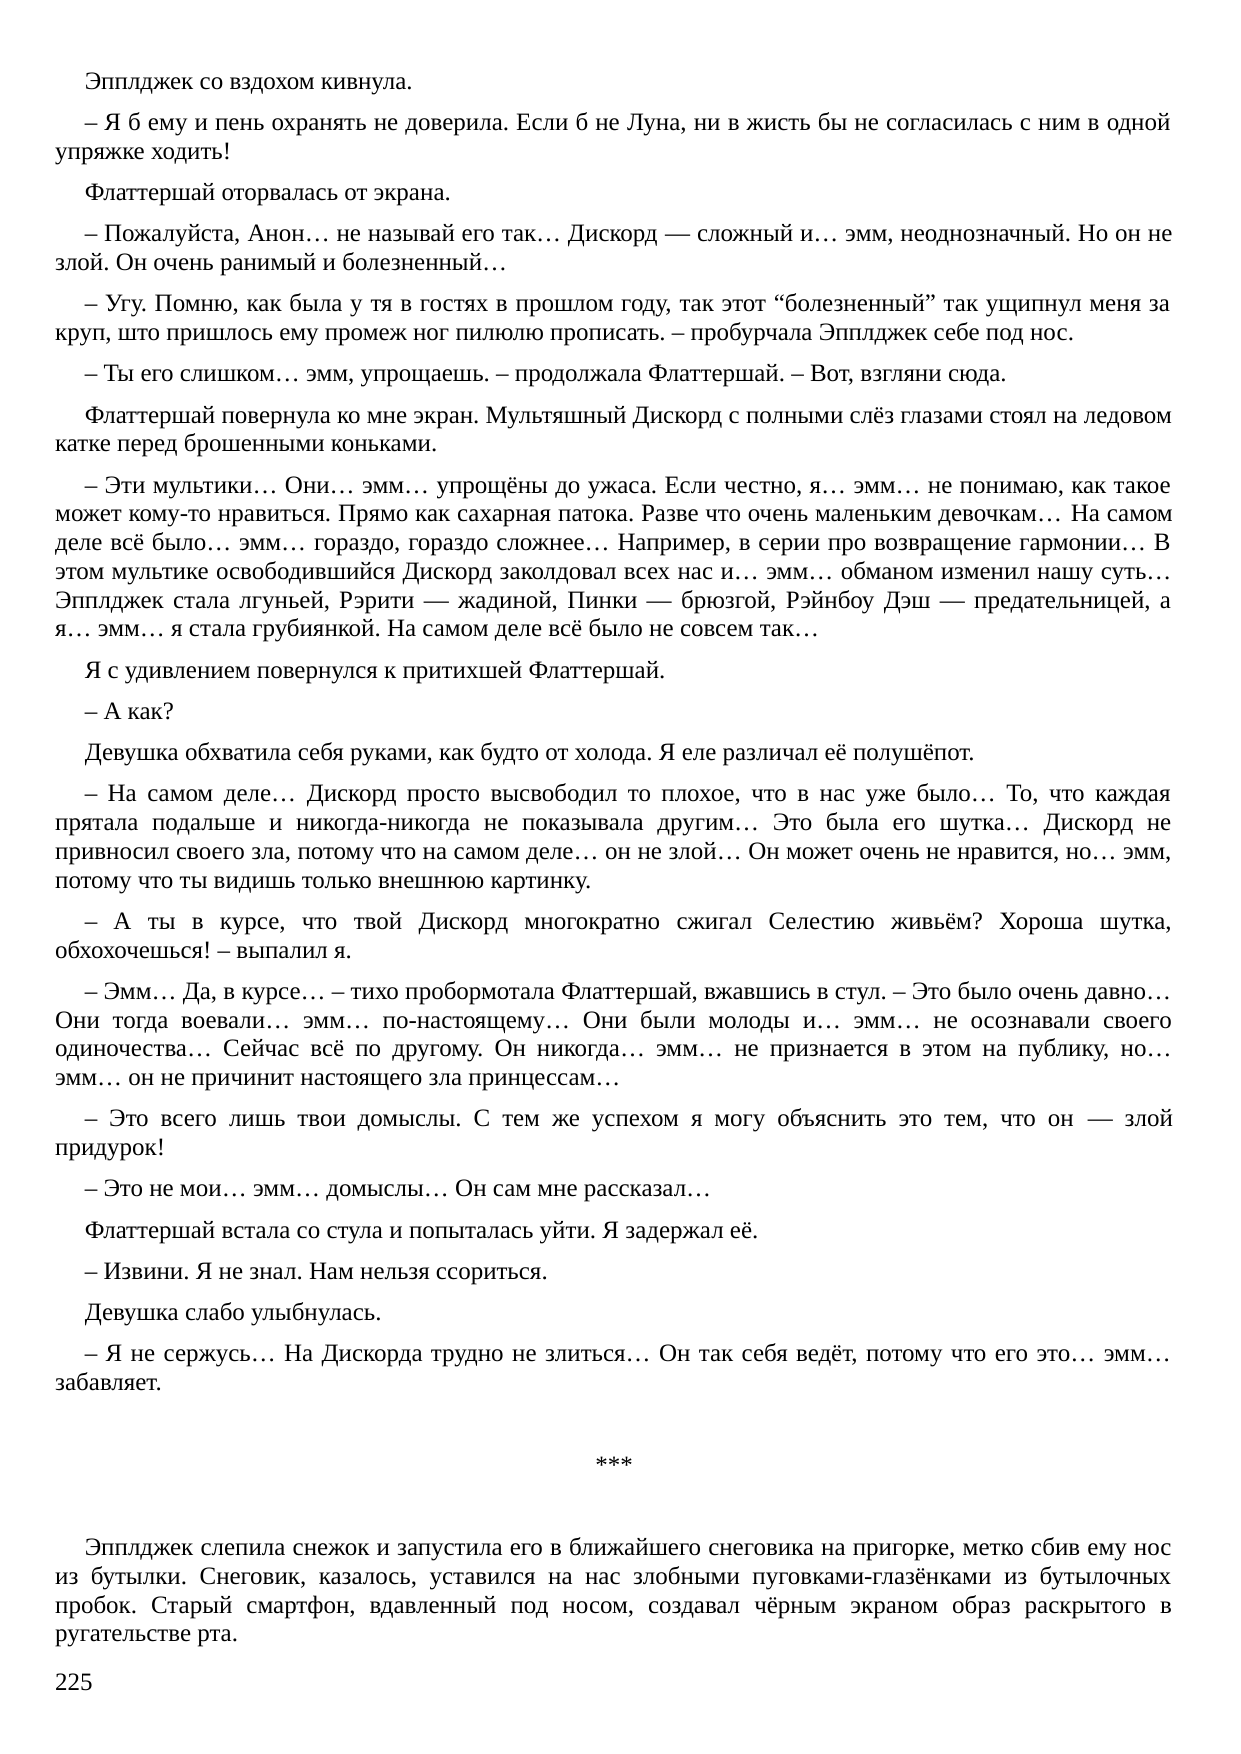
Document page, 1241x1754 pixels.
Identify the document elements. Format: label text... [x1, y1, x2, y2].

text – Ты его слишком… эмм, упрощаешь. – продолжала Флаттершай. – Вот, взгляни сюда. [55, 358, 1173, 387]
text – Я б ему и пень охранять не доверила. Если б не Луна, ни в жисть бы не согласилась с ним в одной упряжке ходить! [55, 107, 1173, 165]
text Флаттершай оторвалась от экрана. [55, 177, 1173, 206]
text – Угу. Помню, как была у тя в гостях в прошлом году, так этот “болезненный” так ущипнул меня за круп, што пришлось ему промеж ног пилюлю прописать. – пробурчала Эпплджек себе под нос. [55, 288, 1173, 346]
text – На самом деле… Дискорд просто высвободил то плохое, что в нас уже было… То, что каждая прятала подальше и никогда-никогда не показывала другим… Это была его шутка… Дискорд не привносил своего зла, потому что на самом деле… он не злой… Он может очень не нравится, но… эмм, потому что ты видишь только внешнюю картинку. [55, 778, 1173, 893]
text *** [55, 1450, 1173, 1478]
text – Это не мои… эмм… домыслы… Он сам мне рассказал… [55, 1173, 1173, 1202]
text Флаттершай встала со стула и попыталась уйти. Я задержал её. [55, 1215, 1173, 1243]
text – Это всего лишь твои домыслы. С тем же успехом я могу объяснить это тем, что он — злой придурок! [55, 1103, 1173, 1161]
text Эпплджек со вздохом кивнула. [55, 66, 1173, 95]
text Флаттершай повернула ко мне экран. Мультяшный Дискорд с полными слёз глазами стоял на ледовом катке перед брошенными коньками. [55, 400, 1173, 457]
text – Извини. Я не знал. Нам нельзя ссориться. [55, 1256, 1173, 1285]
text – А как? [55, 696, 1173, 725]
text Я с удивлением повернулся к притихшей Флаттершай. [55, 655, 1173, 683]
text – Я не сержусь… На Дискорда трудно не злиться… Он так себя ведёт, потому что его это… эмм… забавляет. [55, 1338, 1173, 1396]
text Эпплджек слепила снежок и запустила его в ближайшего снеговика на пригорке, метко сбив ему нос из бутылки. Снеговик, казалось, уставился на нас злобными пуговками-глазёнками из бутылочных пробок. Старый смартфон, вдавленный под носом, создавал чёрным экраном образ раскрытого в ругательстве рта. [55, 1532, 1173, 1647]
text – Пожалуйста, Анон… не называй его так… Дискорд — сложный и… эмм, неоднозначный. Но он не злой. Он очень ранимый и болезненный… [55, 218, 1173, 276]
text – А ты в курсе, что твой Дискорд многократно сжигал Селестию живьём? Хороша шутка, обхохочешься! – выпалил я. [55, 906, 1173, 963]
text – Эти мультики… Они… эмм… упрощёны до ужаса. Если честно, я… эмм… не понимаю, как такое может кому-то нравиться. Прямо как сахарная патока. Разве что очень маленьким девочкам… На самом деле всё было… эмм… гораздо, гораздо сложнее… Например, в серии про возвращение гармонии… В этом мультике освободившийся Дискорд заколдовал всех нас и… эмм… обманом изменил нашу суть… Эпплджек стала лгуньей, Рэрити — жадиной, Пинки — брюзгой, Рэйнбоу Дэш — предательницей, а я… эмм… я стала грубиянкой. На самом деле всё было не совсем так… [55, 470, 1173, 642]
text Девушка слабо улыбнулась. [55, 1297, 1173, 1326]
text Девушка обхватила себя руками, как будто от холода. Я еле различал её полушёпот. [55, 737, 1173, 766]
text – Эмм… Да, в курсе… – тихо пробормотала Флаттершай, вжавшись в стул. – Это было очень давно… Они тогда воевали… эмм… по-настоящему… Они были молоды и… эмм… не осознавали своего одиночества… Сейчас всё по другому. Он никогда… эмм… не признается в этом на публику, но… эмм… он не причинит настоящего зла принцессам… [55, 976, 1173, 1091]
